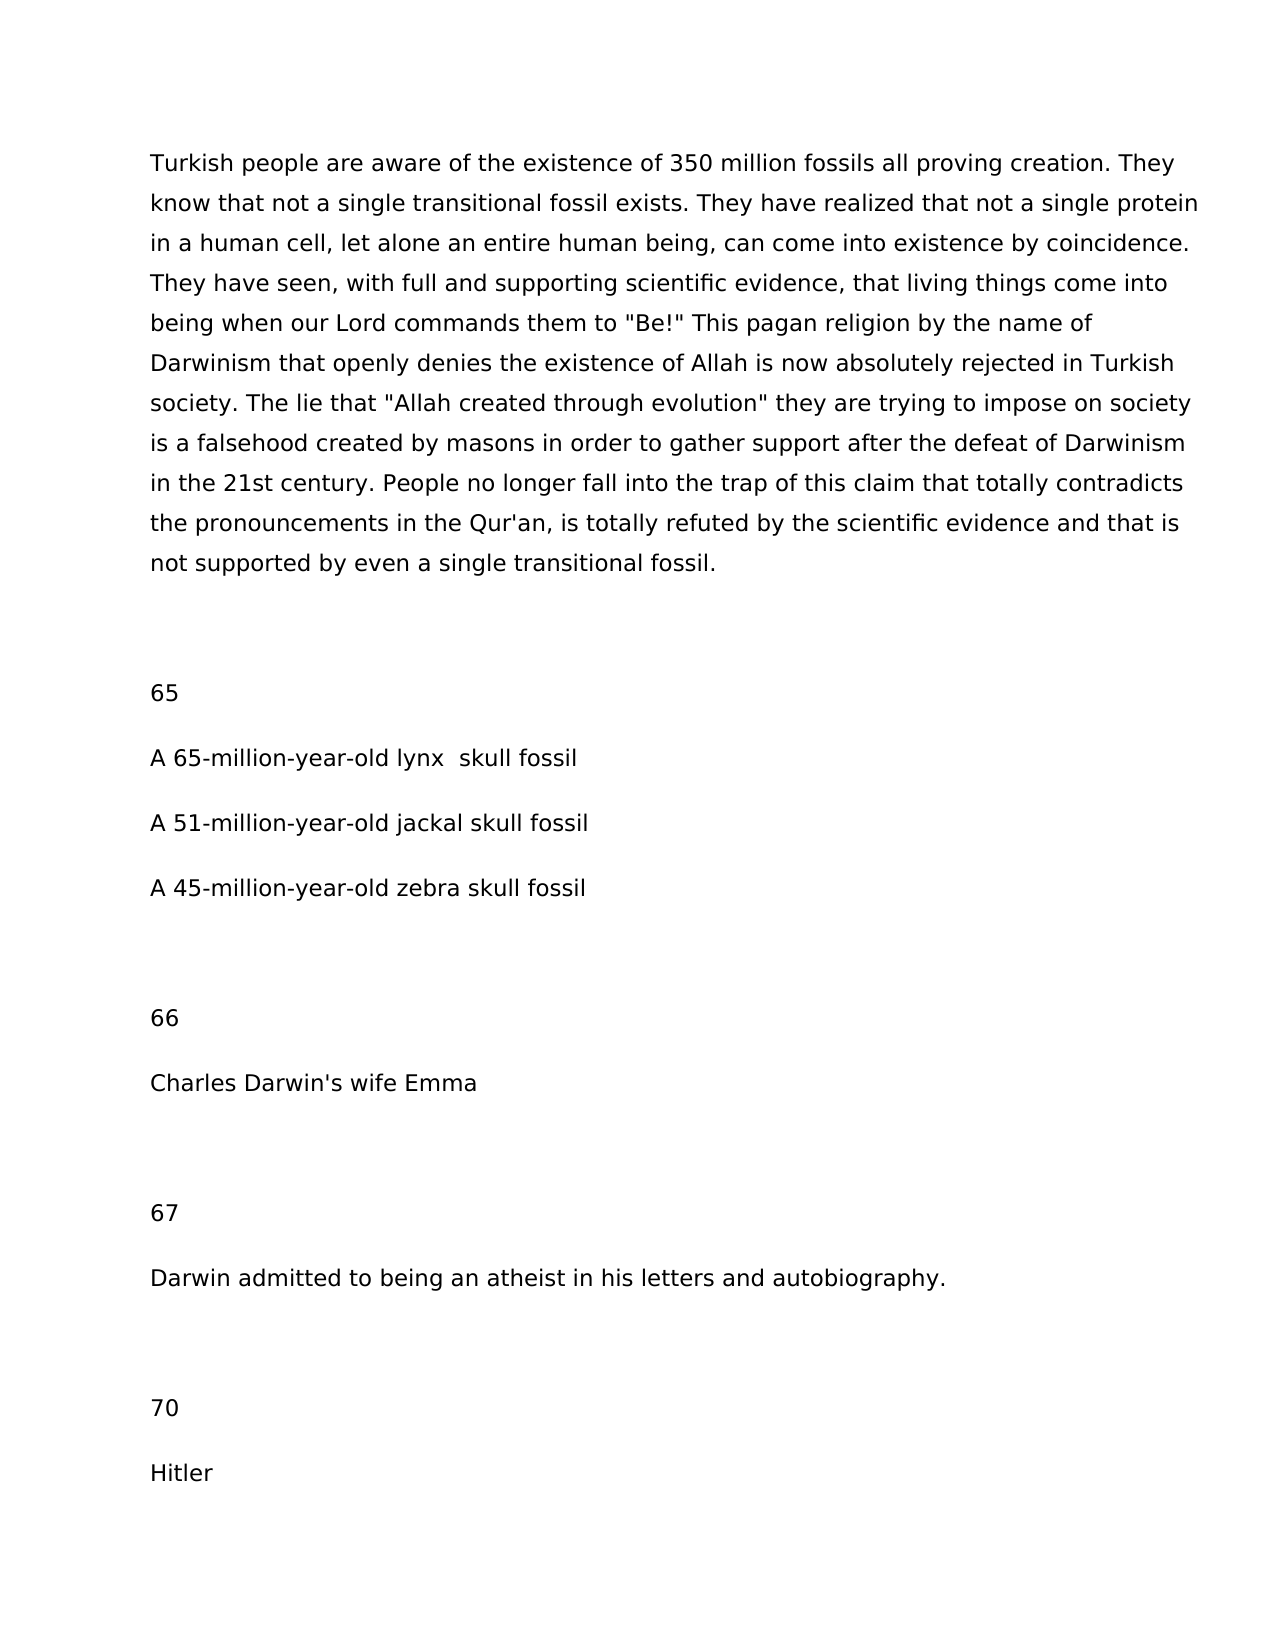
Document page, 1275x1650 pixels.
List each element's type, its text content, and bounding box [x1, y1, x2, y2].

text A 65-million-year-old lynx skull fossil [150, 745, 1200, 772]
text Darwin admitted to being an atheist in his letters and autobiography. [150, 1265, 1200, 1292]
text Turkish people are aware of the existence of 350 million fossils all proving creation. They know that not a single transitional fossil exists. They have realized that not a single protein in a human cell, let alone an entire human being, can come into existence by coincidence. They have seen, with full and supporting scientific evidence, that living things come into being when our Lord commands them to "Be!" This pagan religion by the name of Darwinism that openly denies the existence of Allah is now absolutely rejected in Turkish society. The lie that "Allah created through evolution" they are trying to impose on society is a falsehood created by masons in order to gather support after the defeat of Darwinism in the 21st century. People no longer fall into the trap of this claim that totally contradicts the pronouncements in the Qur'an, is totally refuted by the scientific evidence and that is not supported by even a single transitional fossil. [150, 150, 1200, 577]
text A 51-million-year-old jackal skull fossil [150, 810, 1200, 837]
text Hitler [150, 1460, 1200, 1487]
text A 45-million-year-old zebra skull fossil [150, 875, 1200, 902]
text 66 [150, 1005, 1200, 1032]
text Charles Darwin's wife Emma [150, 1070, 1200, 1097]
text 70 [150, 1395, 1200, 1422]
text 67 [150, 1200, 1200, 1227]
text 65 [150, 680, 1200, 707]
